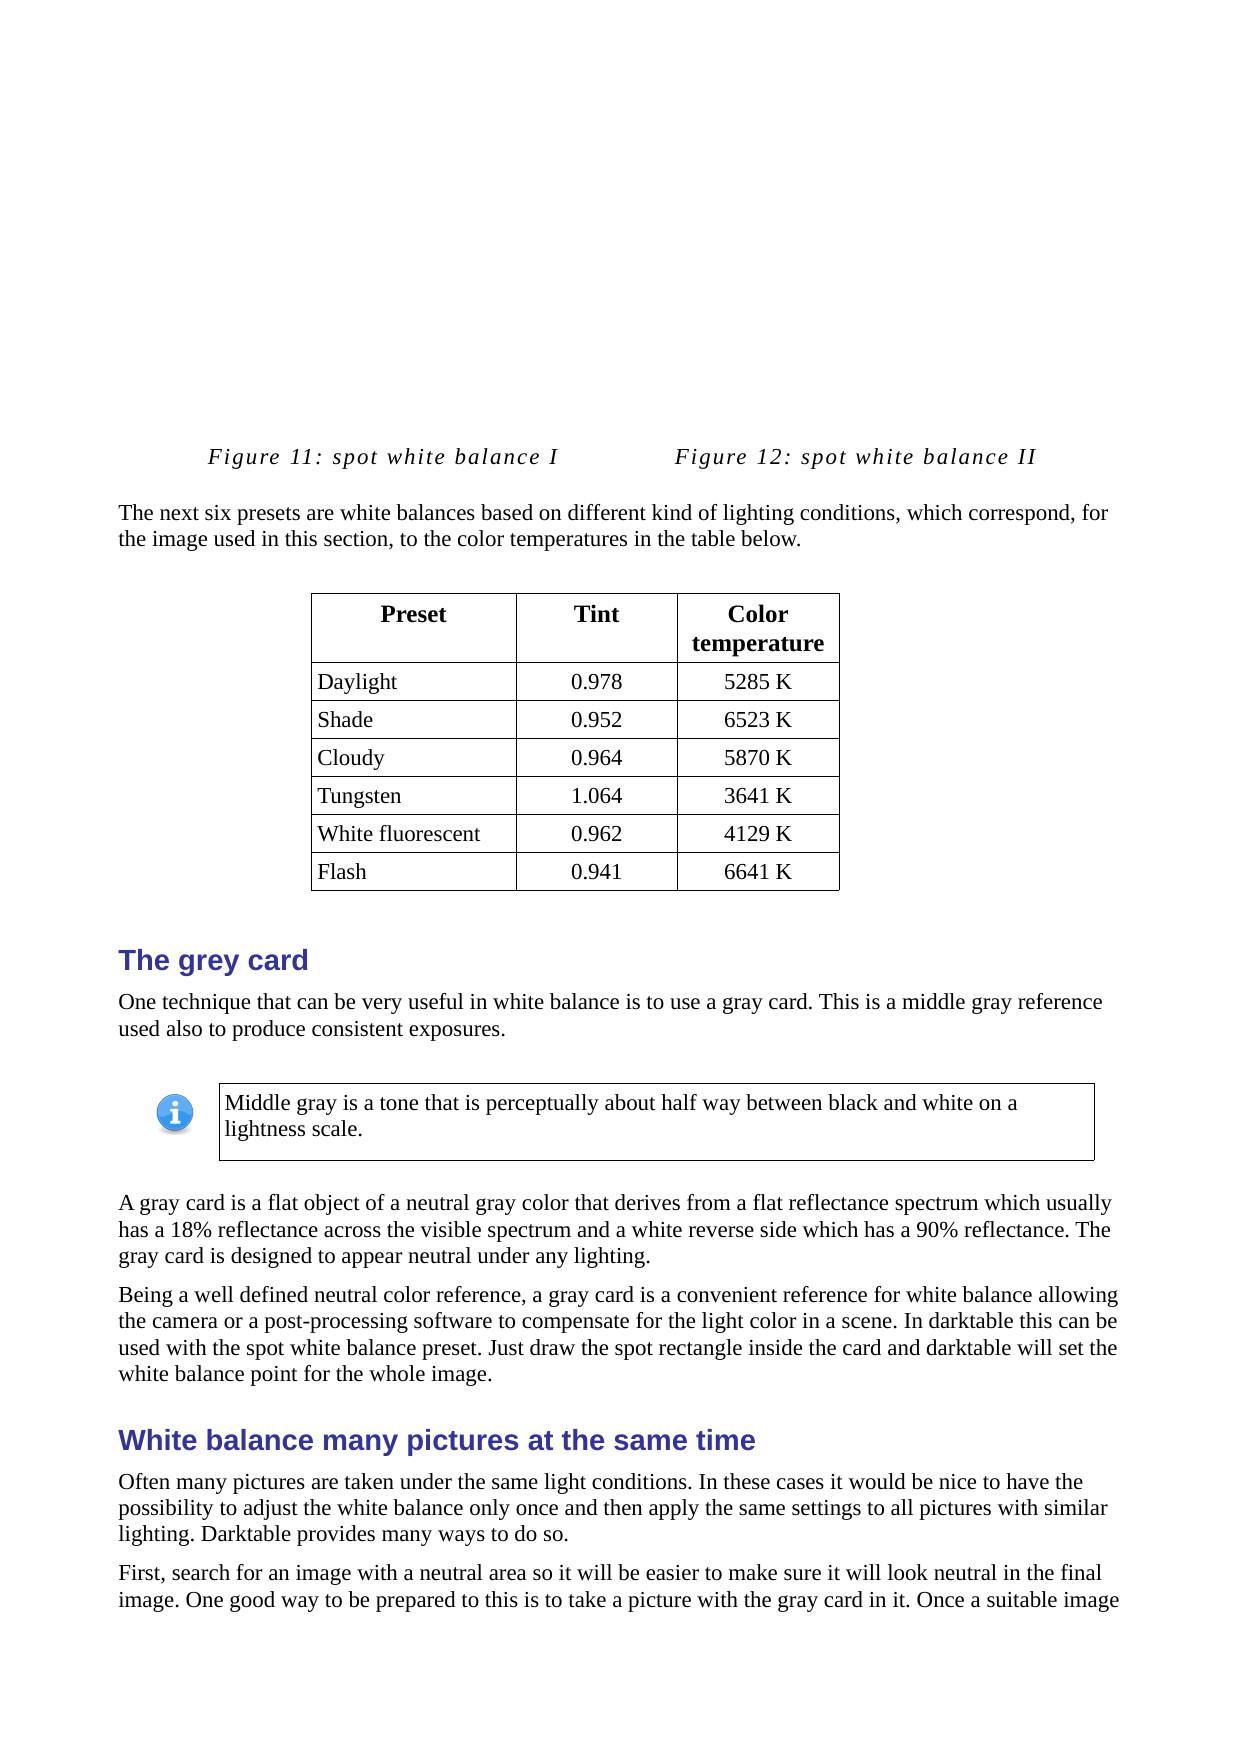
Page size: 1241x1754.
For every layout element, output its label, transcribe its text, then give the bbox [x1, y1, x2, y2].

table_cell 6641 K [678, 853, 839, 890]
text Figure 11: spot white balance I [177, 130, 590, 469]
text First, search for an image with a neutral area so it will be easier to make sure it will look neutral in the final image. One good way to be prepared to this is to take a picture with the gray card in it. Once a suitable image [118, 1559, 1122, 1612]
table_cell 3641 K [678, 777, 839, 814]
text The next six presets are white balances based on different kind of lighting conditions, which correspond, for the image used in this section, to the color temperatures in the table below. [118, 118, 1122, 551]
text One technique that can be very useful in white balance is to use a gray card. This is a middle gray reference used also to produce consistent exposures. [118, 988, 1122, 1041]
table_cell 0.962 [517, 815, 677, 852]
subtitle The grey card [118, 943, 1122, 977]
text Figure 12: spot white balance II [650, 130, 1063, 469]
table_cell Flash [312, 853, 516, 890]
table_header Tint [517, 594, 677, 662]
table_cell Daylight [312, 663, 516, 700]
table_header Preset [312, 594, 516, 662]
table_cell 0.978 [517, 663, 677, 700]
table_cell 0.941 [517, 853, 677, 890]
picture [154, 1094, 195, 1135]
text Being a well defined neutral color reference, a gray card is a convenient reference for white balance allowing the camera or a post-processing software to compensate for the light color in a scene. In darktable this can be used with the spot white balance preset. Just draw the spot rectangle inside the card and darktable will set the white balance point for the whole image. [118, 1281, 1122, 1386]
text Often many pictures are taken under the same light conditions. In these cases it would be nice to have the possibility to adjust the white balance only once and then apply the same settings to all pictures with similar lighting. Darktable provides many ways to do so. [118, 1468, 1122, 1547]
table_cell 5285 K [678, 663, 839, 700]
subtitle White balance many pictures at the same time [118, 1422, 1122, 1456]
table_cell 1.064 [517, 777, 677, 814]
table_cell White fluorescent [312, 815, 516, 852]
table_header Color temperature [678, 594, 839, 662]
table_cell 4129 K [678, 815, 839, 852]
table_cell 6523 K [678, 701, 839, 738]
table_cell 5870 K [678, 739, 839, 776]
table_cell Tungsten [312, 777, 516, 814]
table_cell Shade [312, 701, 516, 738]
table_cell 0.964 [517, 739, 677, 776]
table_cell 0.952 [517, 701, 677, 738]
text A gray card is a flat object of a neutral gray color that derives from a flat reflectance spectrum which usually has a 18% reflectance across the visible spectrum and a white reverse side which has a 90% reflectance. The gray card is designed to appear neutral under any lighting. [118, 1189, 1122, 1268]
table_header [149, 1083, 219, 1160]
table_header Middle gray is a tone that is perceptually about half way between black and white on a lightness scale. [220, 1084, 1094, 1160]
table_cell Cloudy [312, 739, 516, 776]
